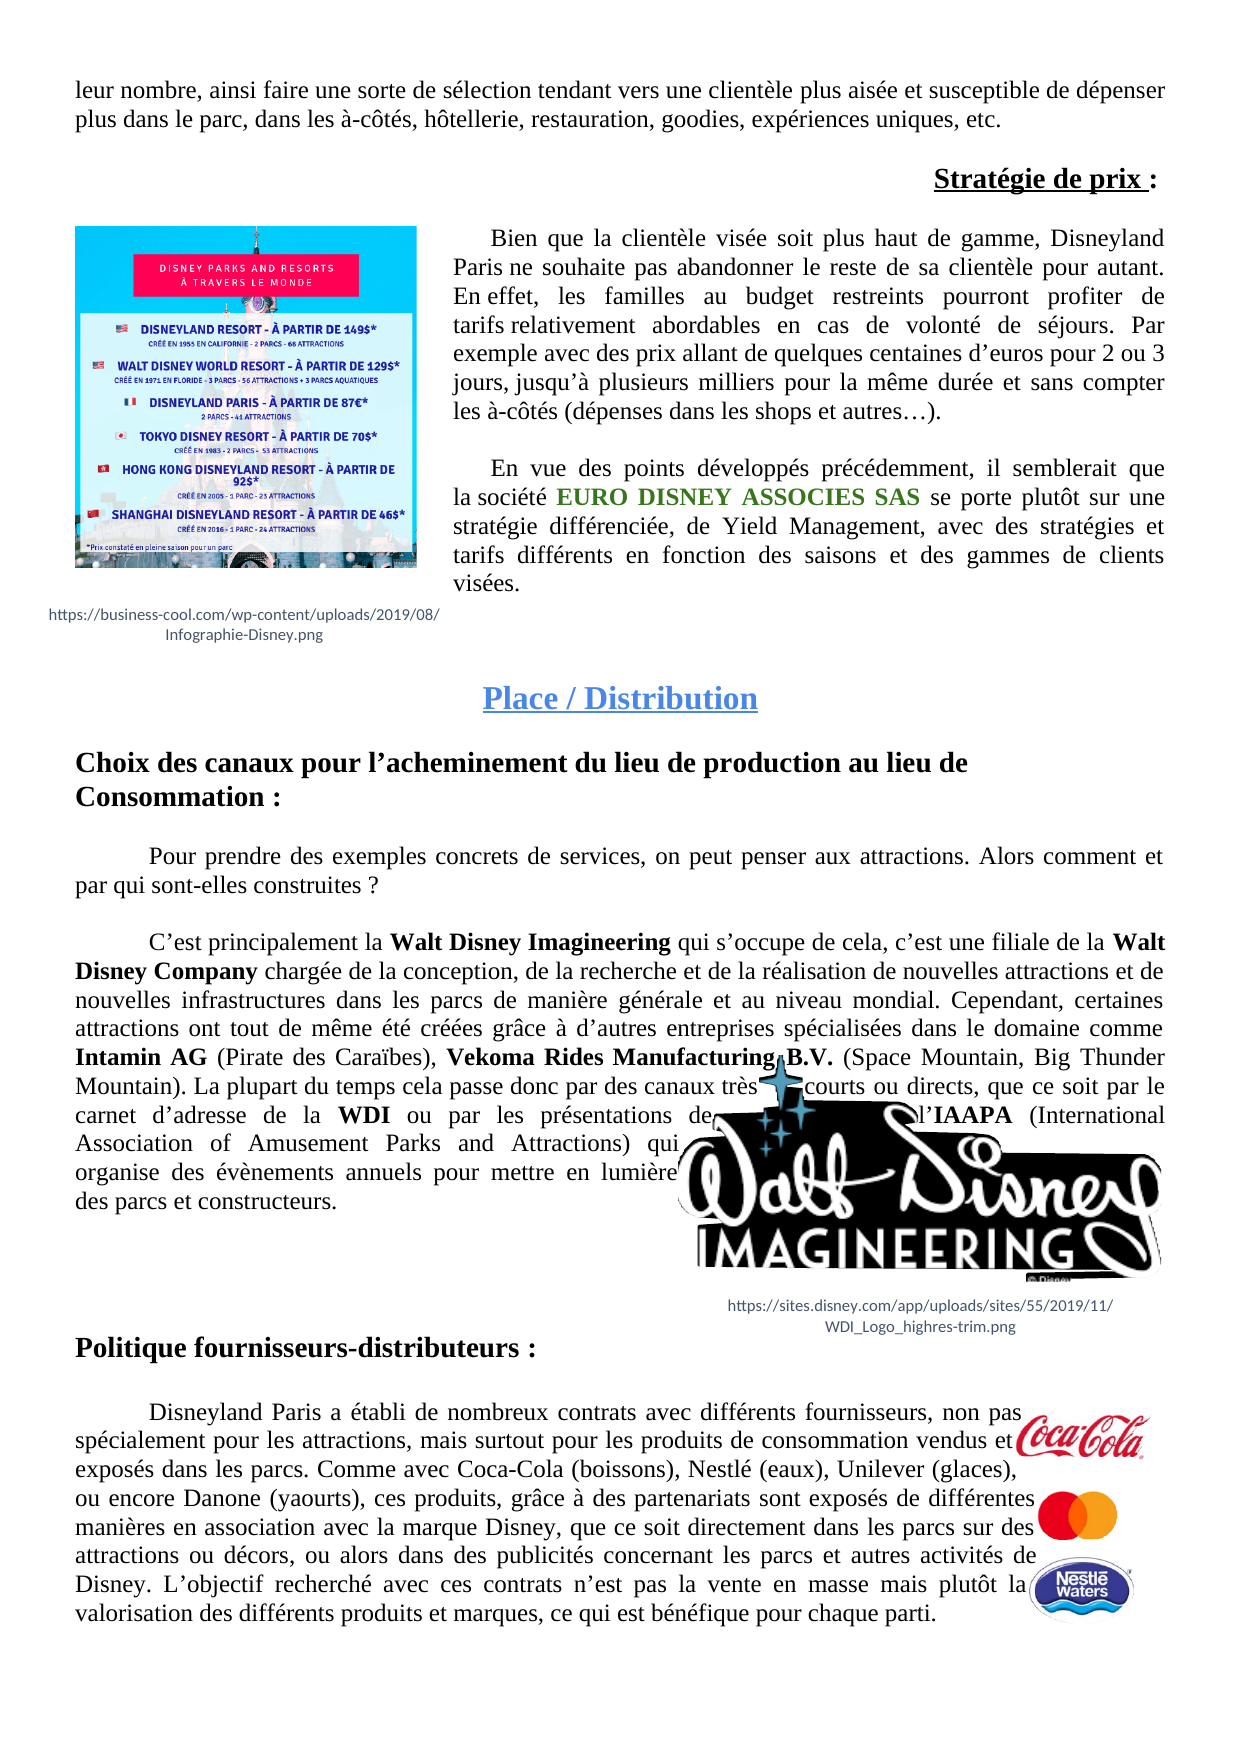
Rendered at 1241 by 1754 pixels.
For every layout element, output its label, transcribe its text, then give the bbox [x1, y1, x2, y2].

text C’est principalement la Walt Disney Imagineering qui s’occupe de cela, c’est une filiale de la Walt Disney Company chargée de la conception, de la recherche et de la réalisation de nouvelles attractions et de nouvelles infrastructures dans les parcs de manière générale et au niveau mondial. Cependant, certaines attractions ont tout de même été créées grâce à d’autres entreprises spécialisées dans le domaine comme Intamin AG (Pirate des Caraïbes), Vekoma Rides Manufacturing B.V. (Space Mountain, Big Thunder Mountain). La plupart du temps cela passe donc par des canaux très courts ou directs, que ce soit par le carnet d’adresse de la WDI ou par les présentations de l’IAAPA (International Association of Amusement Parks and Attractions) qui organise des évènements annuels pour mettre en lumière des parcs et constructeurs. [75, 927, 1165, 1215]
text https://sites.disney.com/app/uploads/sites/55/2019/11/WDI_Logo_highres-trim.png [677, 1296, 1164, 1336]
text Pour prendre des exemples concrets de services, on peut penser aux attractions. Alors comment et par qui sont-elles construites ? [75, 841, 1165, 898]
text Place / Distribution [75, 678, 1165, 716]
text Politique fournisseurs-distributeurs : [75, 1330, 1165, 1363]
text En vue des points développés précédemment, il semblerait que la société EURO DISNEY ASSOCIES SAS se porte plutôt sur une stratégie différenciée, de Yield Management, avec des stratégies et tarifs différents en fonction des saisons et des gammes de clients visées. [453, 453, 1165, 597]
text leur nombre, ainsi faire une sorte de sélection tendant vers une clientèle plus aisée et susceptible de dépenser plus dans le parc, dans les à-côtés, hôtellerie, restauration, goodies, expériences uniques, etc. [75, 75, 1165, 132]
list Stratégie de prix : [150, 161, 1165, 195]
text Choix des canaux pour l’acheminement du lieu de production au lieu de Consommation : [75, 716, 1165, 812]
text Bien que la clientèle visée soit plus haut de gamme, Disneyland Paris ne souhaite pas abandonner le reste de sa clientèle pour autant. En effet, les familles au budget restreints pourront profiter de tarifs relativement abordables en cas de volonté de séjours. Par exemple avec des prix allant de quelques centaines d’euros pour 2 ou 3 jours, jusqu’à plusieurs milliers pour la même durée et sans compter les à-côtés (dépenses dans les shops et autres…). [453, 223, 1165, 425]
text Disneyland Paris a établi de nombreux contrats avec différents fournisseurs, non pas spécialement pour les attractions, mais surtout pour les produits de consommation vendus et exposés dans les parcs. Comme avec Coca-Cola (boissons), Nestlé (eaux), Unilever (glaces), ou encore Danone (yaourts), ces produits, grâce à des partenariats sont exposés de différentes manières en association avec la marque Disney, que ce soit directement dans les parcs sur des attractions ou décors, ou alors dans des publicités concernant les parcs et autres activités de Disney. L’objectif recherché avec ces contrats n’est pas la vente en masse mais plutôt la valorisation des différents produits et marques, ce qui est bénéfique pour chaque parti. [75, 1397, 1165, 1627]
text https://business-cool.com/wp-content/uploads/2019/08/Infographie-Disney.png [45, 604, 443, 645]
